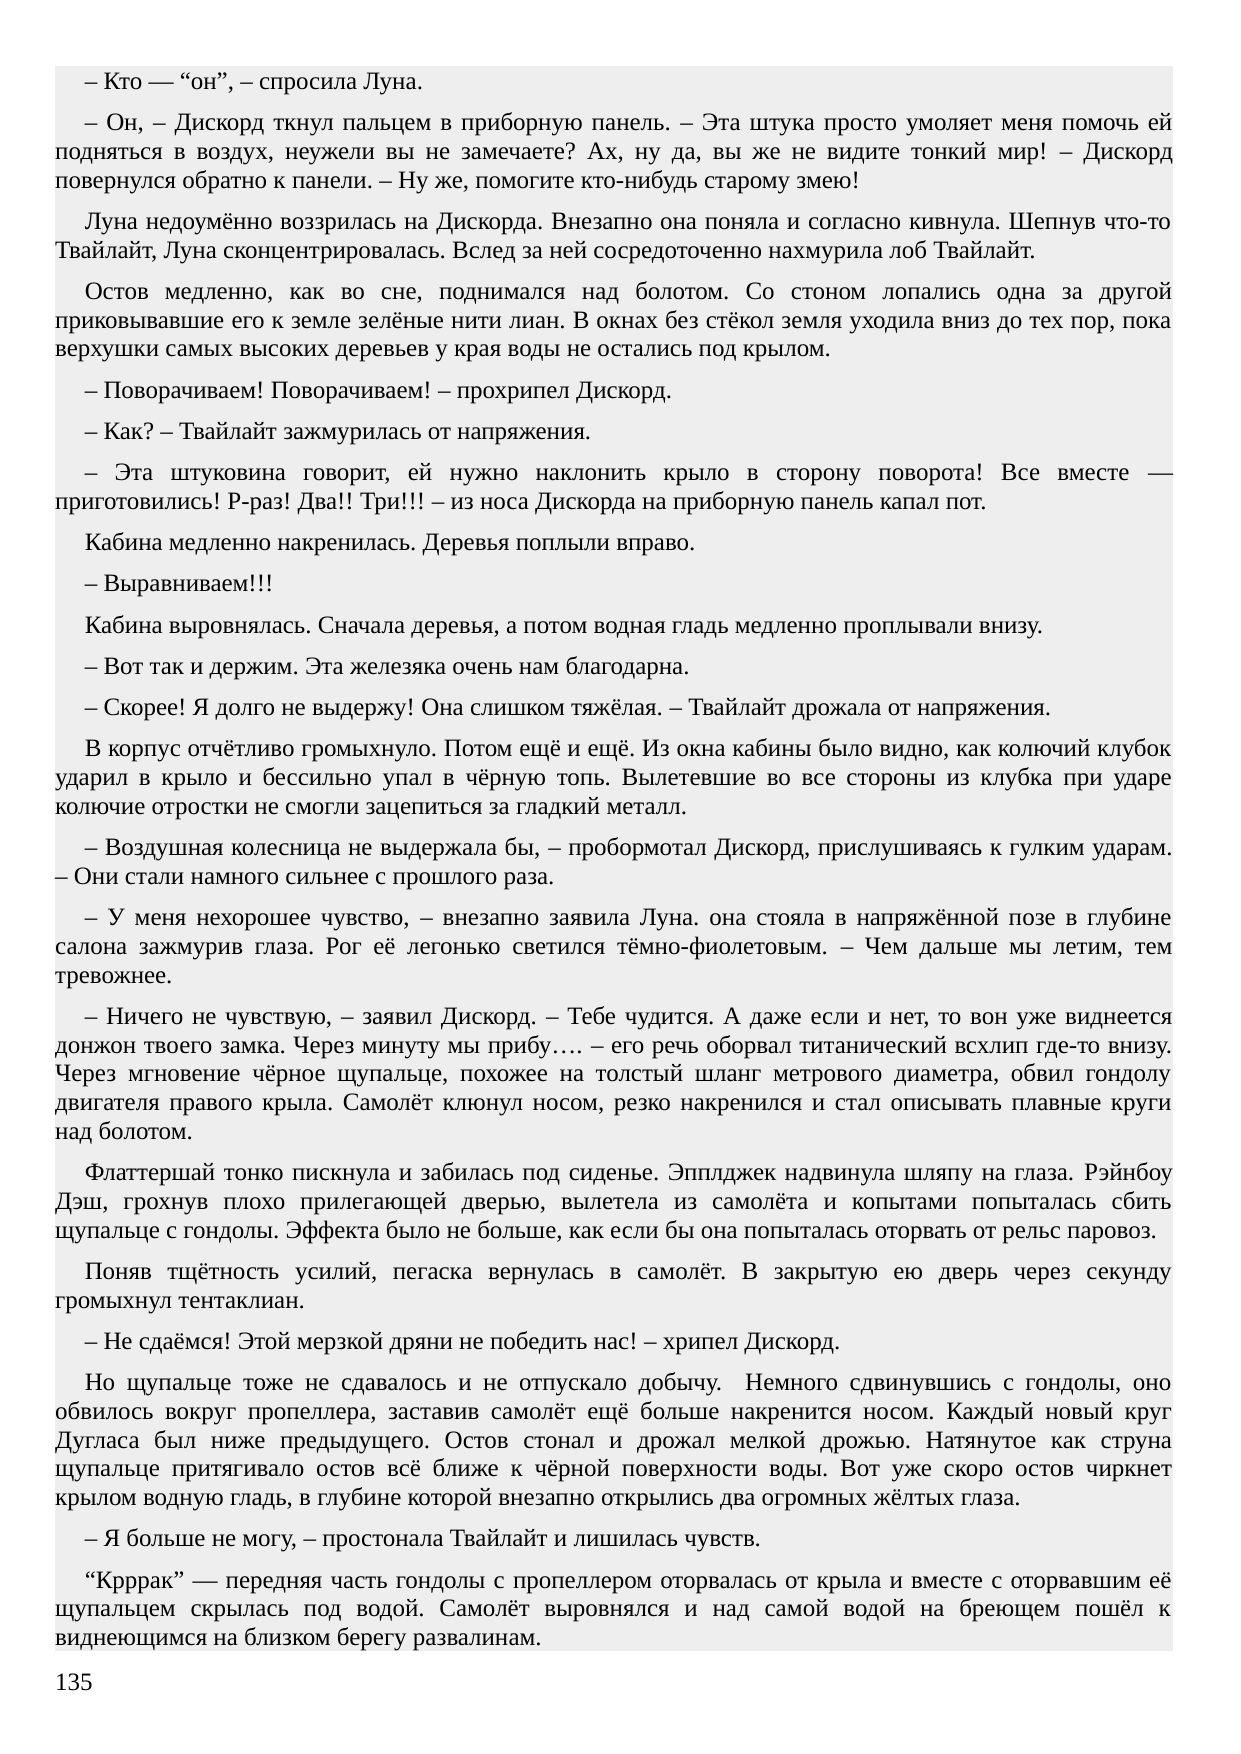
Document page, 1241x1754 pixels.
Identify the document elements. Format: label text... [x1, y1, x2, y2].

text – У меня нехорошее чувство, – внезапно заявила Луна. она стояла в напряжённой позе в глубине салона зажмурив глаза. Рог её легонько светился тёмно-фиолетовым. – Чем дальше мы летим, тем тревожнее. [55, 902, 1173, 988]
text – Кто — “он”, – спросила Луна. [55, 66, 1173, 95]
text – Не сдаёмся! Этой мерзкой дряни не победить нас! – хрипел Дискорд. [55, 1326, 1173, 1355]
text Кабина медленно накренилась. Деревья поплыли вправо. [55, 527, 1173, 556]
text Луна недоумённо воззрилась на Дискорда. Внезапно она поняла и согласно кивнула. Шепнув что-то Твайлайт, Луна сконцентрировалась. Вслед за ней сосредоточенно нахмурила лоб Твайлайт. [55, 206, 1173, 263]
text – Поворачиваем! Поворачиваем! – прохрипел Дискорд. [55, 375, 1173, 403]
text – Я больше не могу, – простонала Твайлайт и лишилась чувств. [55, 1523, 1173, 1552]
text – Скорее! Я долго не выдержу! Она слишком тяжёлая. – Твайлайт дрожала от напряжения. [55, 692, 1173, 721]
text Остов медленно, как во сне, поднимался над болотом. Со стоном лопались одна за другой приковывавшие его к земле зелёные нити лиан. В окнах без стёкол земля уходила вниз до тех пор, пока верхушки самых высоких деревьев у края воды не остались под крылом. [55, 276, 1173, 362]
text – Он, – Дискорд ткнул пальцем в приборную панель. – Эта штука просто умоляет меня помочь ей подняться в воздух, неужели вы не замечаете? Ах, ну да, вы же не видите тонкий мир! – Дискорд повернулся обратно к панели. – Ну же, помогите кто-нибудь старому змею! [55, 107, 1173, 193]
text – Воздушная колесница не выдержала бы, – пробормотал Дискорд, прислушиваясь к гулким ударам. – Они стали намного сильнее с прошлого раза. [55, 832, 1173, 890]
text Флаттершай тонко пискнула и забилась под сиденье. Эпплджек надвинула шляпу на глаза. Рэйнбоу Дэш, грохнув плохо прилегающей дверью, вылетела из самолёта и копытами попыталась сбить щупальце с гондолы. Эффекта было не больше, как если бы она попыталась оторвать от рельс паровоз. [55, 1157, 1173, 1243]
text – Как? – Твайлайт зажмурилась от напряжения. [55, 416, 1173, 445]
text Но щупальце тоже не сдавалось и не отпускало добычу. Немного сдвинувшись с гондолы, оно обвилось вокруг пропеллера, заставив самолёт ещё больше накренится носом. Каждый новый круг Дугласа был ниже предыдущего. Остов стонал и дрожал мелкой дрожью. Натянутое как струна щупальце притягивало остов всё ближе к чёрной поверхности воды. Вот уже скоро остов чиркнет крылом водную гладь, в глубине которой внезапно открылись два огромных жёлтых глаза. [55, 1367, 1173, 1511]
text – Вот так и держим. Эта железяка очень нам благодарна. [55, 651, 1173, 680]
text “Крррак” — передняя часть гондолы с пропеллером оторвалась от крыла и вместе с оторвавшим её щупальцем скрылась под водой. Самолёт выровнялся и над самой водой на бреющем пошёл к виднеющимся на близком берегу развалинам. [55, 1565, 1173, 1651]
text В корпус отчётливо громыхнуло. Потом ещё и ещё. Из окна кабины было видно, как колючий клубок ударил в крыло и бессильно упал в чёрную топь. Вылетевшие во все стороны из клубка при ударе колючие отростки не смогли зацепиться за гладкий металл. [55, 733, 1173, 820]
text Кабина выровнялась. Сначала деревья, а потом водная гладь медленно проплывали внизу. [55, 610, 1173, 638]
text – Эта штуковина говорит, ей нужно наклонить крыло в сторону поворота! Все вместе — приготовились! Р-раз! Два!! Три!!! – из носа Дискорда на приборную панель капал пот. [55, 457, 1173, 515]
text – Выравниваем!!! [55, 568, 1173, 597]
text – Ничего не чувствую, – заявил Дискорд. – Тебе чудится. А даже если и нет, то вон уже виднеется донжон твоего замка. Через минуту мы прибу…. – его речь оборвал титанический всхлип где-то внизу. Через мгновение чёрное щупальце, похожее на толстый шланг метрового диаметра, обвил гондолу двигателя правого крыла. Самолёт клюнул носом, резко накренился и стал описывать плавные круги над болотом. [55, 1001, 1173, 1145]
text Поняв тщётность усилий, пегаска вернулась в самолёт. В закрытую ею дверь через секунду громыхнул тентаклиан. [55, 1256, 1173, 1313]
